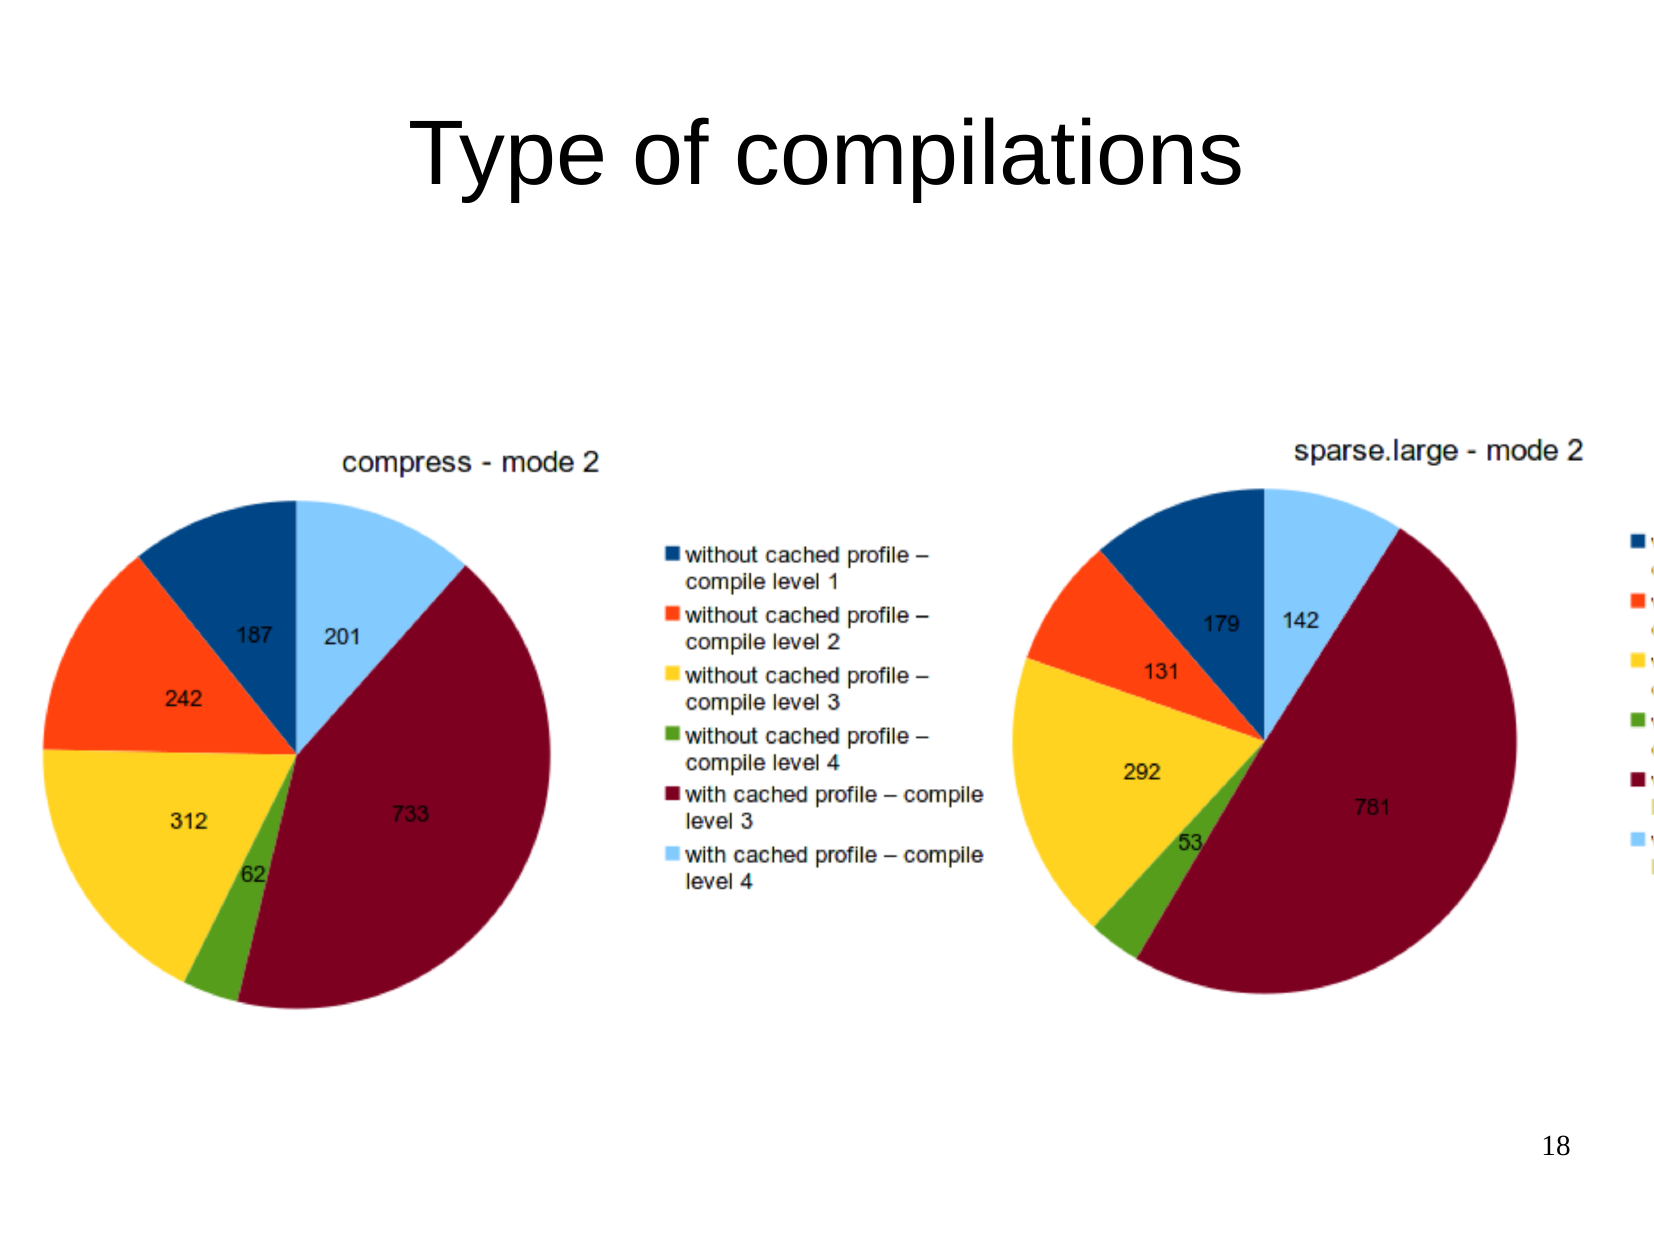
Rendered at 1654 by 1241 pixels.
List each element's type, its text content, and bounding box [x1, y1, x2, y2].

picture [0, 403, 1654, 1021]
title Type of compilations [82, 49, 1571, 257]
